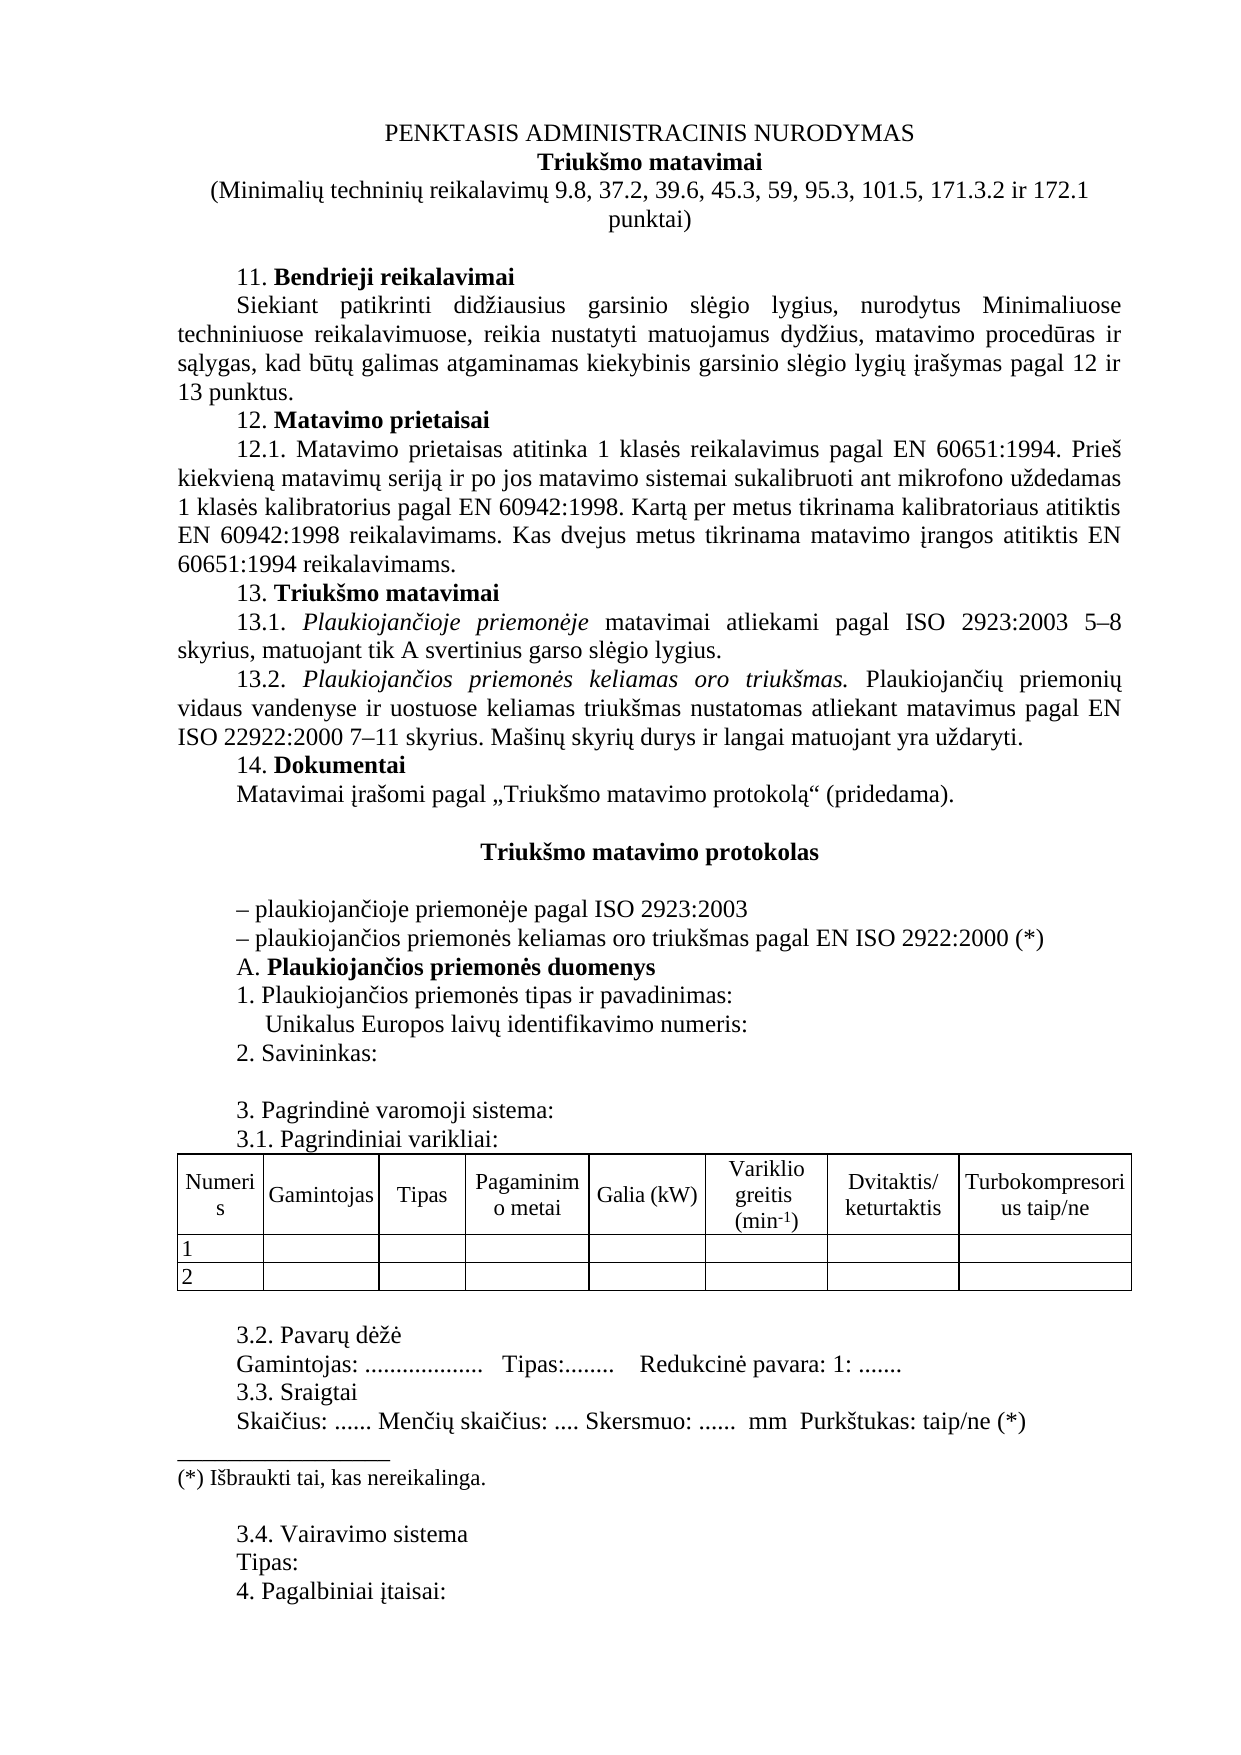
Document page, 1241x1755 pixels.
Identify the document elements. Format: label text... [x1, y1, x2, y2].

table_header Pagaminimo metai [466, 1155, 588, 1234]
text 3.4. Vairavimo sistema [177, 1519, 1122, 1547]
table_cell [828, 1263, 958, 1289]
table_cell [380, 1235, 465, 1262]
text _________________ [177, 1435, 1122, 1464]
table_cell [264, 1263, 378, 1289]
table_cell [264, 1235, 378, 1262]
text 4. Pagalbiniai įtaisai: [177, 1576, 1122, 1605]
table_header Gamintojas [264, 1155, 378, 1234]
table_cell [466, 1263, 588, 1289]
text Matavimai įrašomi pagal „Triukšmo matavimo protokolą“ (pridedama). [177, 779, 1122, 808]
text (Minimalių techninių reikalavimų 9.8, 37.2, 39.6, 45.3, 59, 95.3, 101.5, 171.3.2 ir 172.1 punktai) [177, 176, 1122, 233]
text 13. Triukšmo matavimai [177, 578, 1122, 607]
text Siekiant patikrinti didžiausius garsinio slėgio lygius, nurodytus Minimaliuose techniniuose reikalavimuose, reikia nustatyti matuojamus dydžius, matavimo procedūras ir sąlygas, kad būtų galimas atgaminamas kiekybinis garsinio slėgio lygių įrašymas pagal 12 ir 13 punktus. [177, 291, 1122, 406]
table_cell [706, 1263, 827, 1289]
text 2. Savininkas: [177, 1038, 1122, 1067]
text A. Plaukiojančios priemonės duomenys [177, 952, 1122, 981]
text Tipas: [177, 1547, 1122, 1576]
table_header Variklio greitis (min-1) [706, 1155, 827, 1234]
text Gamintojas: ................... Tipas:........ Redukcinė pavara: 1: ....... [177, 1349, 1122, 1377]
text 3.1. Pagrindiniai varikliai: [177, 1124, 1122, 1153]
table_cell [380, 1263, 465, 1289]
text 3.2. Pavarų dėžė [177, 1320, 1122, 1349]
table_header Numeris [178, 1155, 263, 1234]
table_cell [828, 1235, 958, 1262]
table_header Tipas [380, 1155, 465, 1234]
text – plaukiojančioje priemonėje pagal ISO 2923:2003 [177, 894, 1122, 923]
text 12. Matavimo prietaisai [177, 406, 1122, 434]
table_cell [590, 1235, 705, 1262]
text 3.3. Sraigtai [177, 1377, 1122, 1406]
text 13.2. Plaukiojančios priemonės keliamas oro triukšmas. Plaukiojančių priemonių vidaus vandenyse ir uostuose keliamas triukšmas nustatomas atliekant matavimus pagal EN ISO 22922:2000 7–11 skyrius. Mašinų skyrių durys ir langai matuojant yra uždaryti. [177, 664, 1122, 751]
text (*) Išbraukti tai, kas nereikalinga. [177, 1464, 1122, 1490]
table_header Dvitaktis/ keturtaktis [828, 1155, 958, 1234]
text Unikalus Europos laivų identifikavimo numeris: [177, 1009, 1122, 1038]
text Triukšmo matavimo protokolas [177, 837, 1122, 866]
text Triukšmo matavimai [177, 147, 1122, 176]
table_cell [960, 1263, 1131, 1289]
text 1. Plaukiojančios priemonės tipas ir pavadinimas: [177, 981, 1122, 1009]
table_cell 2 [178, 1263, 263, 1289]
text PENKTASIS ADMINISTRACINIS NURODYMAS [177, 118, 1122, 147]
text – plaukiojančios priemonės keliamas oro triukšmas pagal EN ISO 2922:2000 (*) [177, 923, 1122, 952]
text 11. Bendrieji reikalavimai [177, 262, 1122, 291]
table_cell [590, 1263, 705, 1289]
text 3. Pagrindinė varomoji sistema: [177, 1096, 1122, 1124]
table_header Galia (kW) [590, 1155, 705, 1234]
text 14. Dokumentai [177, 751, 1122, 779]
table_cell [706, 1235, 827, 1262]
text Skaičius: ...... Menčių skaičius: .... Skersmuo: ...... mm Purkštukas: taip/ne (*) [177, 1406, 1122, 1435]
table_cell [960, 1235, 1131, 1262]
text 13.1. Plaukiojančioje priemonėje matavimai atliekami pagal ISO 2923:2003 5–8 skyrius, matuojant tik A svertinius garso slėgio lygius. [177, 607, 1122, 664]
table_header Turbokompresorius taip/ne [960, 1155, 1131, 1234]
table_cell [466, 1235, 588, 1262]
table_cell 1 [178, 1235, 263, 1262]
text 12.1. Matavimo prietaisas atitinka 1 klasės reikalavimus pagal EN 60651:1994. Prieš kiekvieną matavimų seriją ir po jos matavimo sistemai sukalibruoti ant mikrofono uždedamas 1 klasės kalibratorius pagal EN 60942:1998. Kartą per metus tikrinama kalibratoriaus atitiktis EN 60942:1998 reikalavimams. Kas dvejus metus tikrinama matavimo įrangos atitiktis EN 60651:1994 reikalavimams. [177, 434, 1122, 578]
